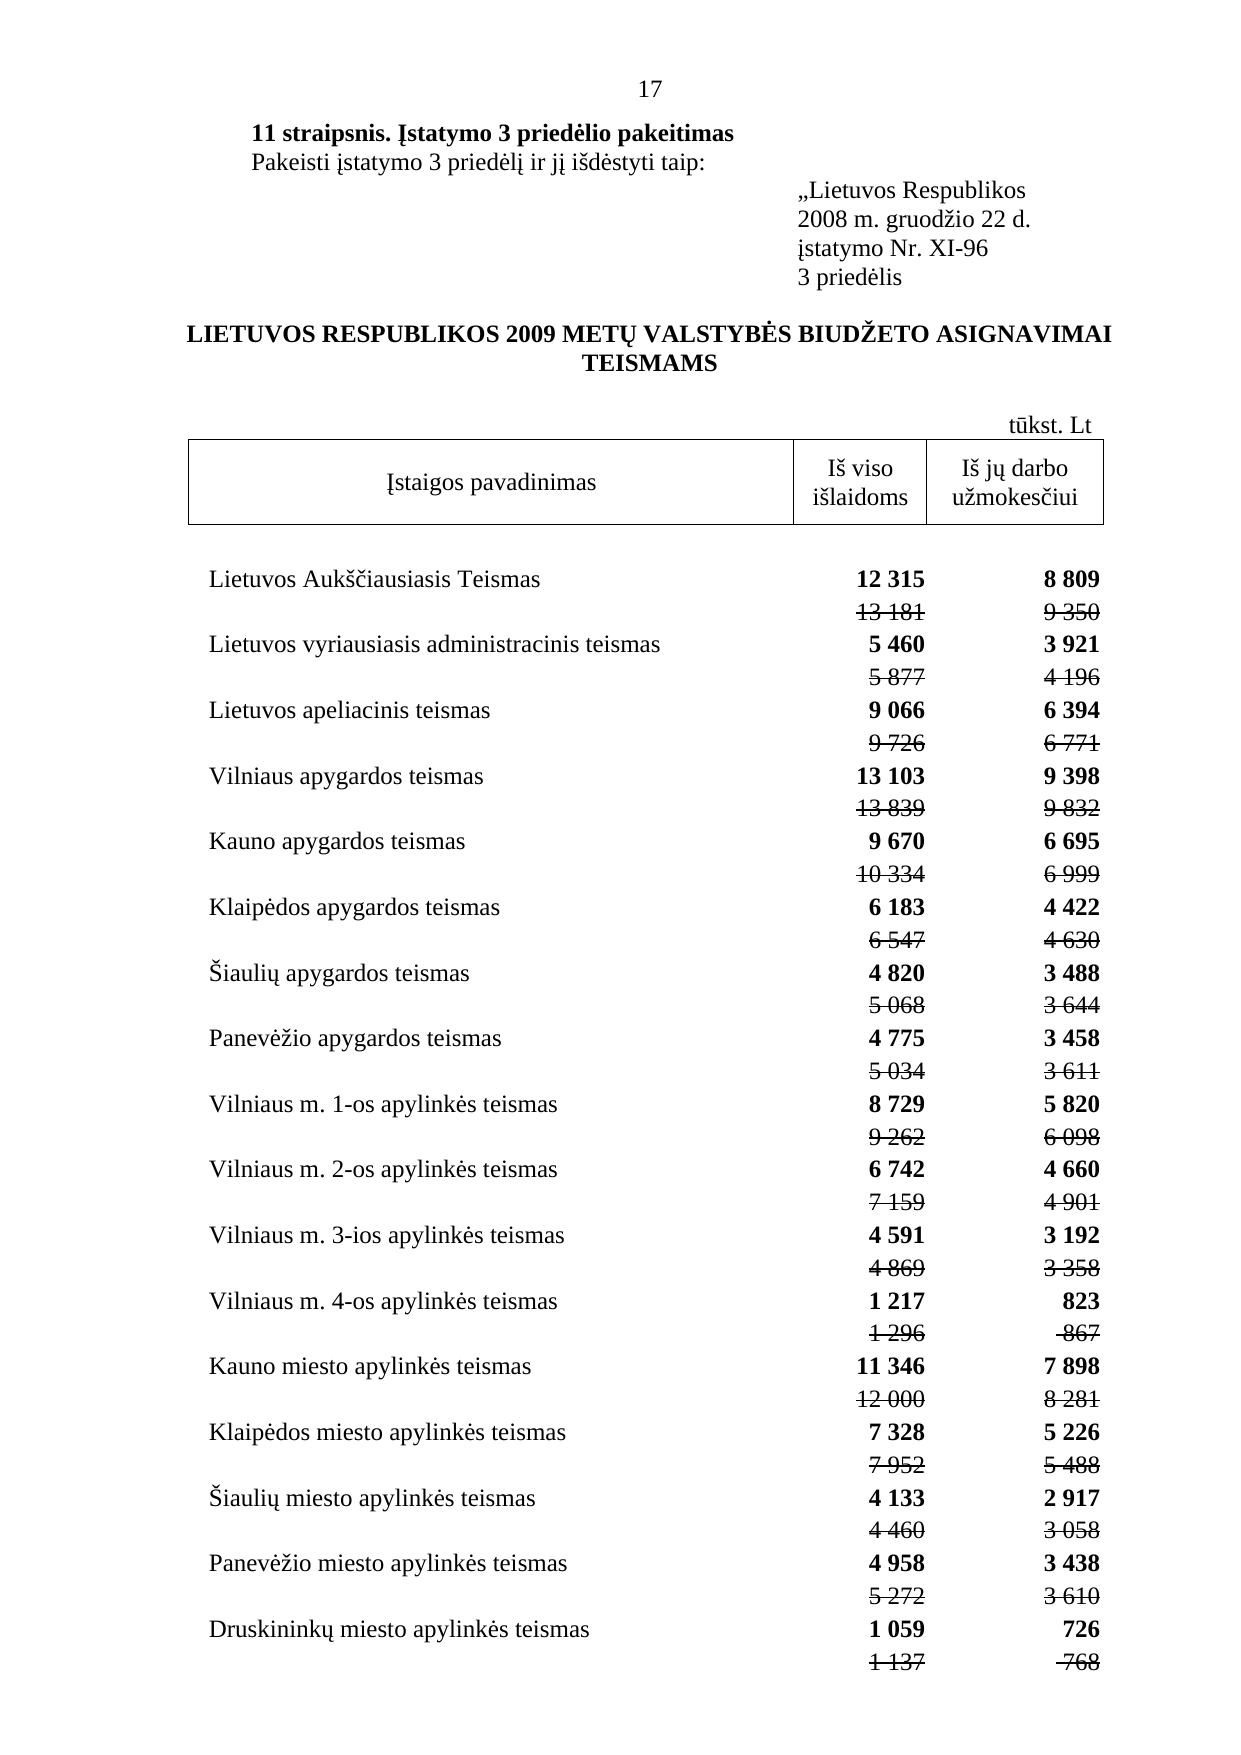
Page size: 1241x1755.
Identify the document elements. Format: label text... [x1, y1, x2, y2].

text 2008 m. gruodžio 22 d. [177, 204, 1122, 233]
table_cell 5 272 [803, 1577, 936, 1610]
table_cell 5 460 [803, 625, 936, 658]
table_cell [189, 1150, 197, 1183]
table_cell 9 262 [803, 1118, 936, 1150]
table_cell 6 742 [803, 1150, 936, 1183]
table_cell 3 644 [936, 986, 1111, 1019]
table_header [1103, 406, 1111, 438]
table_cell 12 315 [803, 560, 936, 593]
table_cell [189, 593, 197, 625]
table_header [189, 406, 794, 438]
table_cell Įstaigos pavadinimas [189, 440, 793, 524]
table_cell [189, 658, 197, 691]
table_cell [189, 1610, 197, 1643]
table_cell 4 422 [936, 888, 1111, 921]
table_cell [198, 1380, 803, 1413]
table_cell 726 [936, 1610, 1111, 1643]
text „Lietuvos Respublikos [177, 176, 1122, 204]
table_cell [189, 1249, 197, 1282]
table_cell 6 999 [936, 855, 1111, 888]
table_cell [198, 593, 803, 625]
table_cell 1 059 [803, 1610, 936, 1643]
table_cell Vilniaus m. 2-os apylinkės teismas [198, 1150, 803, 1183]
table_cell 7 328 [803, 1413, 936, 1446]
table_cell 4 775 [803, 1019, 936, 1052]
table_cell 4 869 [803, 1249, 936, 1282]
table_cell Vilniaus m. 1-os apylinkės teismas [198, 1085, 803, 1118]
table_cell [198, 658, 803, 691]
table_cell 6 547 [803, 921, 936, 953]
table_cell [189, 1544, 197, 1577]
table_cell 7 159 [803, 1183, 936, 1216]
table_cell [198, 1249, 803, 1282]
table_cell 4 820 [803, 954, 936, 986]
table_cell [198, 1118, 803, 1150]
table_cell 9 398 [936, 757, 1111, 789]
table_cell [189, 855, 197, 888]
table_cell 5 488 [936, 1446, 1111, 1478]
table_cell [198, 1511, 803, 1544]
table_cell [189, 1479, 197, 1511]
table_cell [189, 822, 197, 855]
table_cell 8 809 [936, 560, 1111, 593]
table_cell 9 726 [803, 724, 936, 757]
table_cell 5 877 [803, 658, 936, 691]
table_cell 8 281 [936, 1380, 1111, 1413]
table_cell 6 098 [936, 1118, 1111, 1150]
table_cell [189, 1446, 197, 1478]
table_cell 4 901 [936, 1183, 1111, 1216]
text Pakeisti įstatymo 3 priedėlį ir jį išdėstyti taip: [177, 147, 1122, 176]
table_cell [198, 790, 803, 822]
table_cell Klaipėdos miesto apylinkės teismas [198, 1413, 803, 1446]
table_cell 3 438 [936, 1544, 1111, 1577]
table_cell [189, 1282, 197, 1314]
table_cell 9 670 [803, 822, 936, 855]
table_cell Vilniaus m. 3-ios apylinkės teismas [198, 1216, 803, 1249]
table_cell 13 839 [803, 790, 936, 822]
table_cell 3 358 [936, 1249, 1111, 1282]
table_cell [189, 525, 794, 560]
text 11 straipsnis. Įstatymo 3 priedėlio pakeitimas [251, 118, 1122, 147]
table_cell 823 [936, 1282, 1111, 1314]
table_cell [189, 1347, 197, 1380]
table_cell [198, 986, 803, 1019]
table_cell Vilniaus m. 4-os apylinkės teismas [198, 1282, 803, 1314]
table_cell 867 [936, 1315, 1111, 1347]
text LIETUVOS RESPUBLIKOS 2009 METŲ VALSTYBĖS BIUDŽETO ASIGNAVIMAI TEISMAMS [177, 319, 1122, 377]
table_cell 3 921 [936, 625, 1111, 658]
table_cell 6 771 [936, 724, 1111, 757]
table_cell Klaipėdos apygardos teismas [198, 888, 803, 921]
table_cell [189, 1085, 197, 1118]
table_cell 2 917 [936, 1479, 1111, 1511]
table_cell 9 350 [936, 593, 1111, 625]
table_cell 12 000 [803, 1380, 936, 1413]
table_cell 4 133 [803, 1479, 936, 1511]
table_cell [198, 921, 803, 953]
table_cell 13 181 [803, 593, 936, 625]
table_cell 4 630 [936, 921, 1111, 953]
table_cell Iš jų darbo užmokesčiui [927, 440, 1103, 524]
table_cell [189, 986, 197, 1019]
table_cell 3 488 [936, 954, 1111, 986]
table_cell 1 217 [803, 1282, 936, 1314]
table_cell 6 394 [936, 691, 1111, 724]
table_cell 7 952 [803, 1446, 936, 1478]
table_header [794, 406, 927, 438]
table_cell [189, 1577, 197, 1610]
table_cell [189, 1052, 197, 1085]
table_cell [189, 724, 197, 757]
table_cell 1 137 [803, 1643, 936, 1675]
table_cell 3 611 [936, 1052, 1111, 1085]
table_cell 4 196 [936, 658, 1111, 691]
table_cell [189, 625, 197, 658]
table_cell Kauno miesto apylinkės teismas [198, 1347, 803, 1380]
table_cell [189, 1183, 197, 1216]
table_cell [189, 888, 197, 921]
table_cell 13 103 [803, 757, 936, 789]
table_cell [189, 691, 197, 724]
table_cell [198, 1446, 803, 1478]
table_cell Lietuvos vyriausiasis administracinis teismas [198, 625, 803, 658]
table_cell 10 334 [803, 855, 936, 888]
table_cell [198, 855, 803, 888]
table_cell 5 226 [936, 1413, 1111, 1446]
table_cell Šiaulių apygardos teismas [198, 954, 803, 986]
table_cell [198, 1183, 803, 1216]
table_cell [198, 1643, 803, 1675]
table_cell [198, 724, 803, 757]
table_cell [189, 1413, 197, 1446]
table_cell [198, 1052, 803, 1085]
table_cell 5 068 [803, 986, 936, 1019]
text įstatymo Nr. XI-96 [177, 233, 1122, 262]
table_cell 4 660 [936, 1150, 1111, 1183]
table_cell Panevėžio miesto apylinkės teismas [198, 1544, 803, 1577]
text 3 priedėlis [177, 262, 1122, 291]
table_cell Iš viso išlaidoms [794, 440, 926, 524]
table_cell [189, 1019, 197, 1052]
table_cell 768 [936, 1643, 1111, 1675]
table_cell [198, 1577, 803, 1610]
table_cell [927, 525, 1103, 560]
table_cell 6 183 [803, 888, 936, 921]
table_header tūkst. Lt [927, 406, 1103, 438]
table_cell Kauno apygardos teismas [198, 822, 803, 855]
table_cell 3 458 [936, 1019, 1111, 1052]
table_cell 9 066 [803, 691, 936, 724]
table_cell [189, 560, 197, 593]
table_cell Druskininkų miesto apylinkės teismas [198, 1610, 803, 1643]
table_cell Šiaulių miesto apylinkės teismas [198, 1479, 803, 1511]
table_cell 6 695 [936, 822, 1111, 855]
table_cell Panevėžio apygardos teismas [198, 1019, 803, 1052]
table_cell 5 034 [803, 1052, 936, 1085]
table_cell [189, 1118, 197, 1150]
table_cell 4 460 [803, 1511, 936, 1544]
table_cell [189, 1511, 197, 1544]
table_cell [189, 1380, 197, 1413]
table_cell 11 346 [803, 1347, 936, 1380]
table_cell 3 610 [936, 1577, 1111, 1610]
table_cell [189, 757, 197, 789]
table_cell [189, 921, 197, 953]
table_cell [1104, 439, 1111, 524]
table_cell [1103, 524, 1111, 560]
table_cell 4 958 [803, 1544, 936, 1577]
table_cell 1 296 [803, 1315, 936, 1347]
table_cell 5 820 [936, 1085, 1111, 1118]
table_cell [794, 525, 927, 560]
table_cell [189, 954, 197, 986]
table_cell Lietuvos Aukščiausiasis Teismas [198, 560, 803, 593]
table_cell [189, 1315, 197, 1347]
table_cell [189, 790, 197, 822]
table_cell [189, 1216, 197, 1249]
table_cell 8 729 [803, 1085, 936, 1118]
table_cell [189, 1643, 197, 1675]
table_cell 9 832 [936, 790, 1111, 822]
table_cell Vilniaus apygardos teismas [198, 757, 803, 789]
table_cell 3 058 [936, 1511, 1111, 1544]
table_cell Lietuvos apeliacinis teismas [198, 691, 803, 724]
table_cell 3 192 [936, 1216, 1111, 1249]
table_cell [198, 1315, 803, 1347]
table_cell 7 898 [936, 1347, 1111, 1380]
table_cell 4 591 [803, 1216, 936, 1249]
